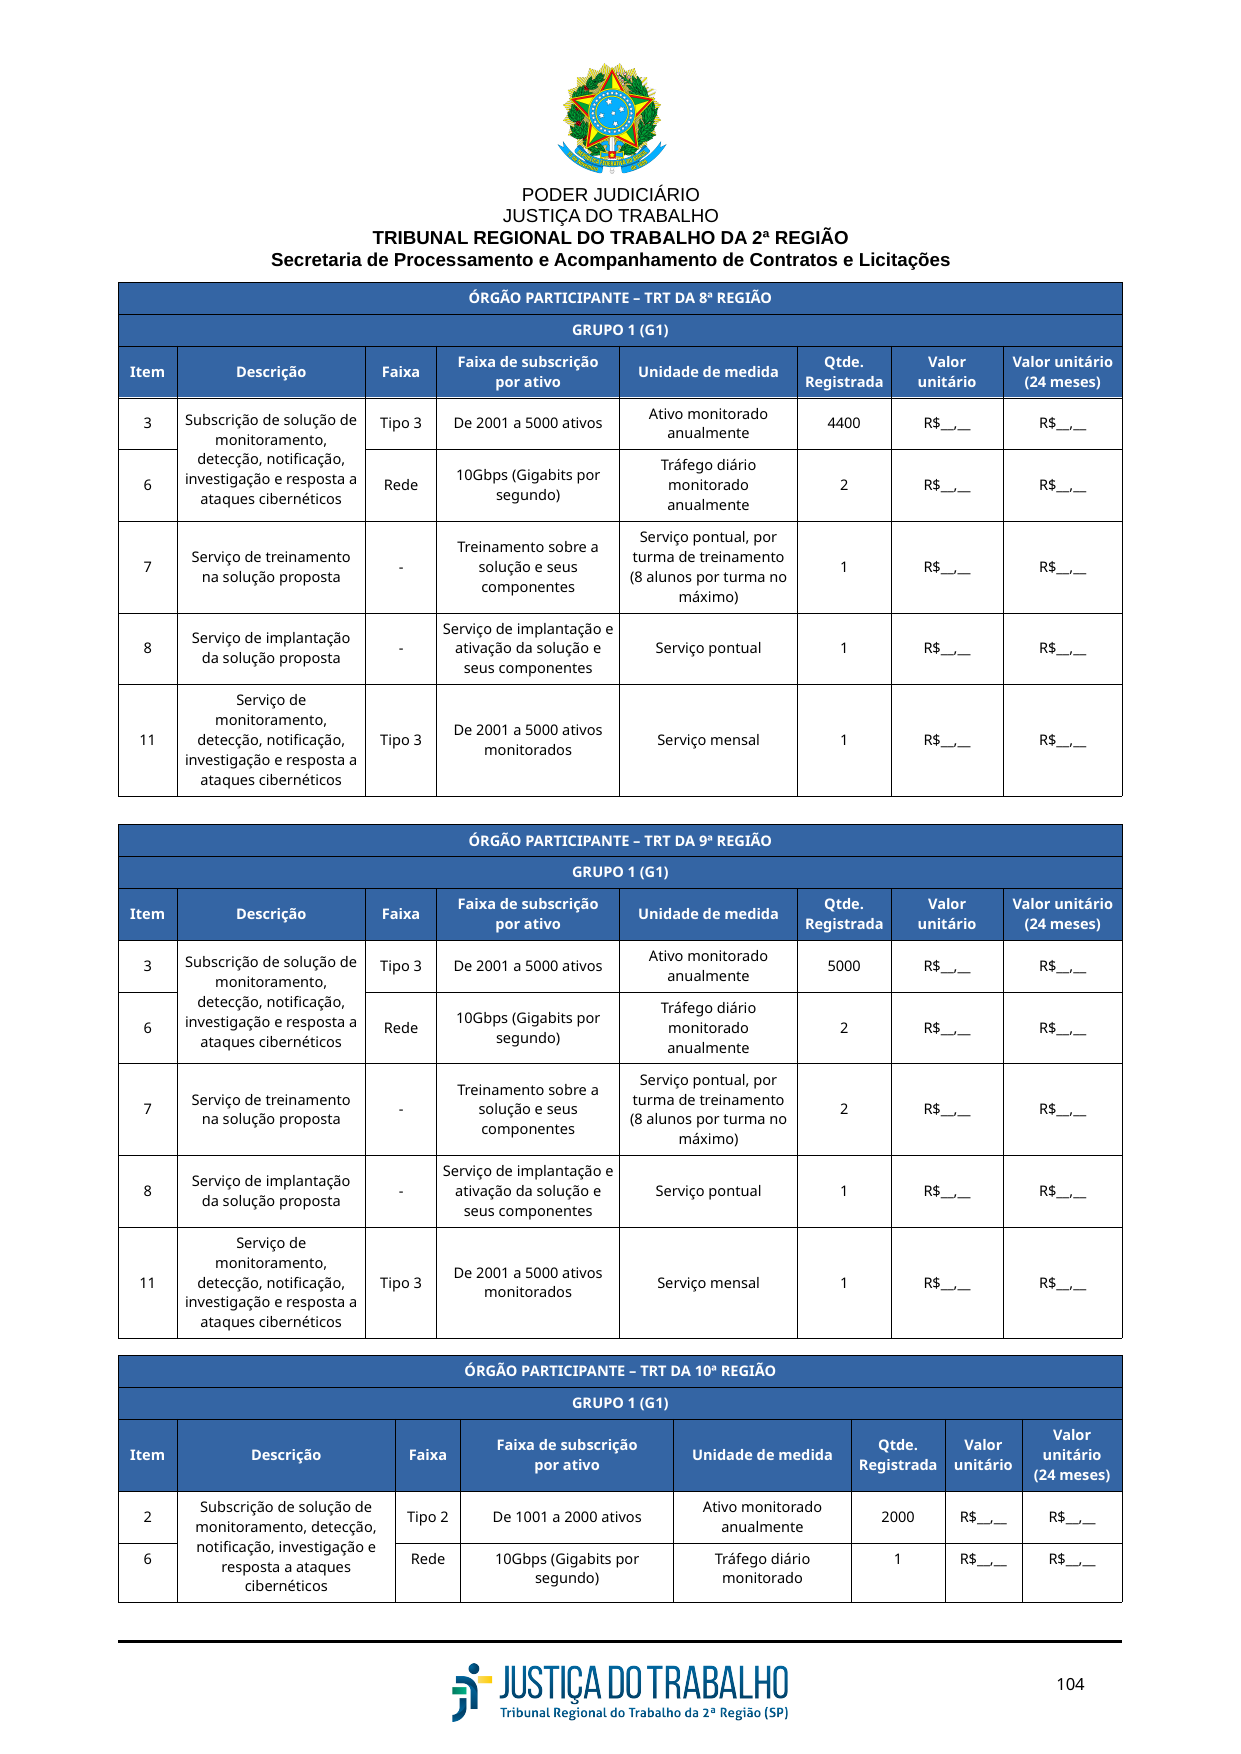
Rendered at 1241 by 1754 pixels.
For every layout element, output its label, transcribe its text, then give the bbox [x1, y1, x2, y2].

table_cell Ativo monitorado anualmente [620, 399, 797, 449]
table_cell Subscrição de solução de monitoramento, detecção, notificação, investigação e resposta a ataques cibernéticos [178, 399, 365, 521]
table_cell Item [119, 889, 177, 940]
table_cell Serviço mensal [620, 1228, 797, 1338]
table_cell Faixa de subscrição por ativo [437, 889, 619, 940]
table_cell Serviço pontual [620, 1156, 797, 1227]
table_cell Serviço de implantação da solução proposta [178, 614, 365, 684]
table_cell Serviço de treinamento na solução proposta [178, 522, 365, 612]
table_cell Descrição [178, 1420, 395, 1491]
table_cell R$__,__ [1004, 399, 1122, 449]
table_cell Tráfego diário monitorado anualmente [620, 450, 797, 521]
table_cell - [366, 1064, 436, 1155]
table_cell Ativo monitorado anualmente [620, 941, 797, 992]
table_cell 2 [798, 1064, 891, 1155]
table_cell R$__,__ [892, 399, 1003, 449]
table_cell 7 [119, 1064, 177, 1155]
table_cell De 1001 a 2000 ativos [461, 1492, 673, 1542]
table_cell R$__,__ [1004, 1228, 1122, 1338]
table_cell Faixa de subscrição por ativo [437, 347, 619, 397]
table_cell 2000 [852, 1492, 945, 1542]
table_header ÓRGÃO PARTICIPANTE – TRT DA 8ª REGIÃO [119, 283, 1122, 314]
table_cell De 2001 a 5000 ativos [437, 941, 619, 992]
table_cell Serviço de monitoramento, detecção, notificação, investigação e resposta a ataques cibernéticos [178, 685, 365, 796]
table_cell 6 [119, 450, 177, 521]
table_cell 1 [798, 522, 891, 612]
table_cell 5000 [798, 941, 891, 992]
table_cell 6 [119, 1544, 177, 1602]
table_cell 1 [798, 1156, 891, 1227]
table_cell R$__,__ [946, 1544, 1022, 1602]
table_cell 1 [798, 614, 891, 684]
table_cell 10Gbps (Gigabits por segundo) [437, 993, 619, 1063]
table_cell R$__,__ [1004, 522, 1122, 612]
table_cell De 2001 a 5000 ativos [437, 399, 619, 449]
table_cell R$__,__ [1004, 1156, 1122, 1227]
table_cell R$__,__ [1004, 685, 1122, 796]
table_cell Serviço pontual [620, 614, 797, 684]
table_cell Unidade de medida [620, 889, 797, 940]
table_cell 10Gbps (Gigabits por segundo) [461, 1544, 673, 1602]
table_cell R$__,__ [1004, 941, 1122, 992]
table_cell GRUPO 1 (G1) [119, 315, 1122, 346]
table_header ÓRGÃO PARTICIPANTE – TRT DA 10ª REGIÃO [119, 1356, 1122, 1387]
table_cell 2 [798, 450, 891, 521]
table_cell De 2001 a 5000 ativos monitorados [437, 685, 619, 796]
table_cell 3 [119, 941, 177, 992]
table_cell Serviço mensal [620, 685, 797, 796]
table_cell R$__,__ [892, 993, 1003, 1063]
table_cell Tipo 3 [366, 941, 436, 992]
table_cell Faixa de subscrição por ativo [461, 1420, 673, 1491]
table_cell Rede [366, 450, 436, 521]
table_cell Valor unitário [892, 347, 1003, 397]
table_cell 11 [119, 685, 177, 796]
table_cell R$__,__ [892, 1064, 1003, 1155]
table_cell Tipo 3 [366, 1228, 436, 1338]
table_cell Rede [366, 993, 436, 1063]
table_cell Valor unitário [892, 889, 1003, 940]
table_cell R$__,__ [1004, 1064, 1122, 1155]
table_cell Rede [396, 1544, 460, 1602]
table_cell Ativo monitorado anualmente [674, 1492, 851, 1542]
table_cell Faixa [396, 1420, 460, 1491]
table_cell R$__,__ [892, 1156, 1003, 1227]
table_cell R$__,__ [1004, 614, 1122, 684]
table_cell Qtde. Registrada [798, 347, 891, 397]
table_cell - [366, 614, 436, 684]
table_cell Tipo 3 [366, 399, 436, 449]
table_cell GRUPO 1 (G1) [119, 1388, 1122, 1419]
table_cell R$__,__ [892, 450, 1003, 521]
table_cell Serviço pontual, por turma de treinamento (8 alunos por turma no máximo) [620, 522, 797, 612]
table_cell Serviço de implantação e ativação da solução e seus componentes [437, 1156, 619, 1227]
table_cell Serviço de implantação e ativação da solução e seus componentes [437, 614, 619, 684]
table_cell R$__,__ [892, 1228, 1003, 1338]
table_cell Item [119, 347, 177, 397]
table_cell R$__,__ [1004, 993, 1122, 1063]
table_cell Qtde. Registrada [852, 1420, 945, 1491]
table_cell Qtde. Registrada [798, 889, 891, 940]
table_cell Faixa [366, 889, 436, 940]
table_cell Descrição [178, 889, 365, 940]
table_cell R$__,__ [1023, 1492, 1122, 1542]
table_cell Unidade de medida [620, 347, 797, 397]
table_cell R$__,__ [892, 614, 1003, 684]
table_cell Serviço de treinamento na solução proposta [178, 1064, 365, 1155]
table_cell 2 [798, 993, 891, 1063]
table_cell R$__,__ [1023, 1544, 1122, 1602]
table_cell 8 [119, 614, 177, 684]
table_cell Unidade de medida [674, 1420, 851, 1491]
table_cell 1 [798, 1228, 891, 1338]
table_cell Tipo 3 [366, 685, 436, 796]
table_cell 4400 [798, 399, 891, 449]
table_header ÓRGÃO PARTICIPANTE – TRT DA 9ª REGIÃO [119, 825, 1122, 856]
table_cell 7 [119, 522, 177, 612]
table_cell 1 [852, 1544, 945, 1602]
table_cell GRUPO 1 (G1) [119, 857, 1122, 888]
table_cell Tráfego diário monitorado anualmente [620, 993, 797, 1063]
table_cell Treinamento sobre a solução e seus componentes [437, 1064, 619, 1155]
table_cell Tráfego diário monitorado [674, 1544, 851, 1602]
table_cell R$__,__ [946, 1492, 1022, 1542]
table_cell R$__,__ [1004, 450, 1122, 521]
table_cell Treinamento sobre a solução e seus componentes [437, 522, 619, 612]
table_cell Subscrição de solução de monitoramento, detecção, notificação, investigação e resposta a ataques cibernéticos [178, 941, 365, 1063]
picture [452, 1663, 788, 1722]
table_cell Tipo 2 [396, 1492, 460, 1542]
table_cell R$__,__ [892, 941, 1003, 992]
table_cell - [366, 522, 436, 612]
table_cell R$__,__ [892, 522, 1003, 612]
table_cell 2 [119, 1492, 177, 1542]
table_cell 6 [119, 993, 177, 1063]
table_cell R$__,__ [892, 685, 1003, 796]
table_cell Descrição [178, 347, 365, 397]
table_cell Valor unitário (24 meses) [1004, 347, 1122, 397]
table_cell 11 [119, 1228, 177, 1338]
table_cell 10Gbps (Gigabits por segundo) [437, 450, 619, 521]
table_cell De 2001 a 5000 ativos monitorados [437, 1228, 619, 1338]
table_cell - [366, 1156, 436, 1227]
table_cell Serviço pontual, por turma de treinamento (8 alunos por turma no máximo) [620, 1064, 797, 1155]
table_cell 3 [119, 399, 177, 449]
table_cell 8 [119, 1156, 177, 1227]
table_cell Valor unitário (24 meses) [1004, 889, 1122, 940]
table_cell Valor unitário [946, 1420, 1022, 1491]
table_cell Serviço de implantação da solução proposta [178, 1156, 365, 1227]
table_cell 1 [798, 685, 891, 796]
table_cell Valor unitário (24 meses) [1023, 1420, 1122, 1491]
table_cell Serviço de monitoramento, detecção, notificação, investigação e resposta a ataques cibernéticos [178, 1228, 365, 1338]
table_cell Item [119, 1420, 177, 1491]
table_cell Subscrição de solução de monitoramento, detecção, notificação, investigação e resposta a ataques cibernéticos [178, 1492, 395, 1602]
table_cell Faixa [366, 347, 436, 397]
